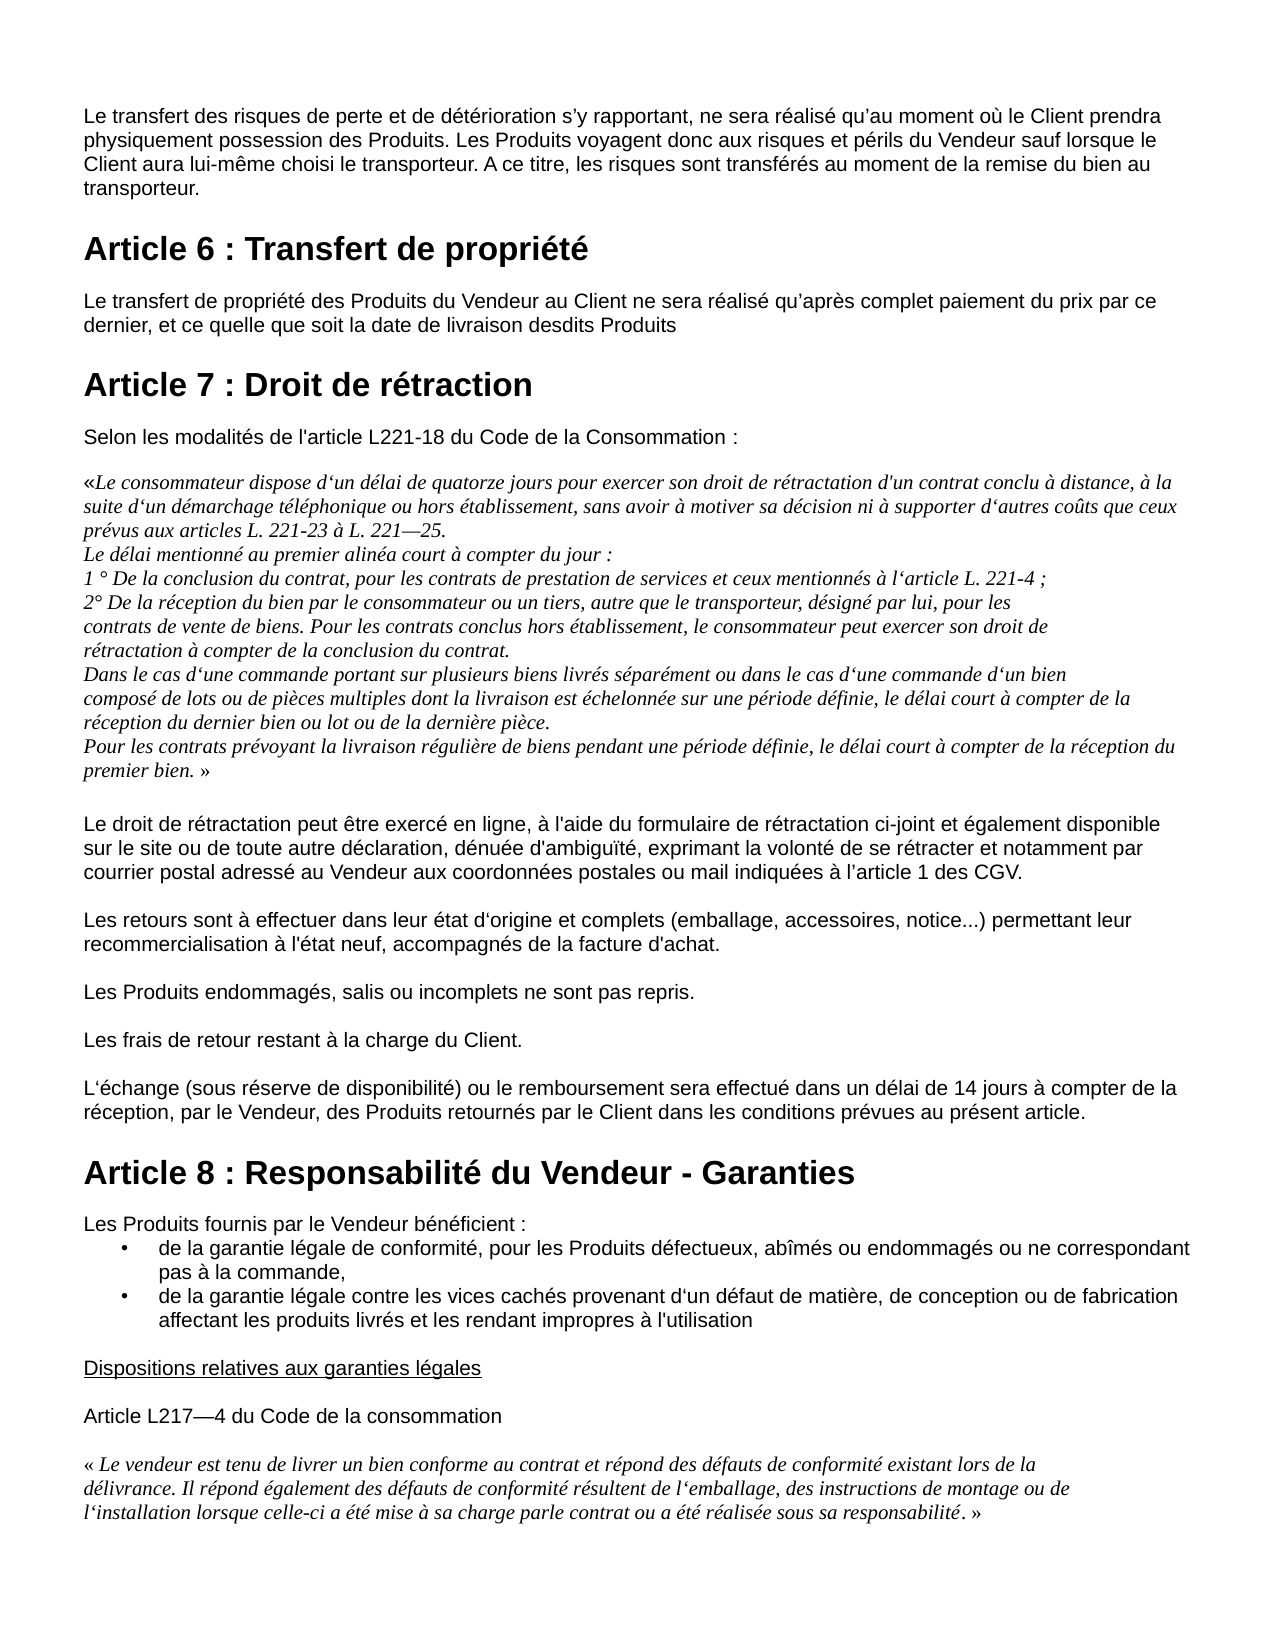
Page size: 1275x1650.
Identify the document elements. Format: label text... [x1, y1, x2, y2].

text recommercialisation à l'état neuf, accompagnés de la facture d'achat. [83, 932, 1192, 956]
text contrats de vente de biens. Pour les contrats conclus hors établissement, le consommateur peut exercer son droit de [83, 614, 1192, 638]
text délivrance. Il répond également des défauts de conformité résultent de l‘emballage, des instructions de montage ou de [83, 1476, 1192, 1500]
text réception, par le Vendeur, des Produits retournés par le Client dans les conditions prévues au présent article. [83, 1099, 1192, 1123]
text sur le site ou de toute autre déclaration, dénuée d'ambiguïté, exprimant la volonté de se rétracter et notamment par [83, 836, 1192, 860]
text L‘échange (sous réserve de disponibilité) ou le remboursement sera effectué dans un délai de 14 jours à compter de la [83, 1076, 1192, 1099]
text Selon les modalités de l'article L221-18 du Code de la Consommation : [83, 425, 1192, 449]
text Article L217—4 du Code de la consommation [83, 1404, 1192, 1428]
text Les frais de retour restant à la charge du Client. [83, 1028, 1192, 1052]
text Le transfert de propriété des Produits du Vendeur au Client ne sera réalisé qu’après complet paiement du prix par ce dernier, et ce quelle que soit la date de livraison desdits Produits [83, 288, 1192, 336]
text «Le consommateur dispose d‘un délai de quatorze jours pour exercer son droit de rétractation d'un contrat conclu à distance, à la suite d‘un démarchage téléphonique ou hors établissement, sans avoir à motiver sa décision ni à supporter d‘autres coûts que ceux prévus aux articles L. 221-23 à L. 221—25. [83, 469, 1192, 542]
subtitle Article 6 : Transfert de propriété [83, 229, 1192, 268]
text composé de lots ou de pièces multiples dont la livraison est échelonnée sur une période définie, le délai court à compter de la réception du dernier bien ou lot ou de la dernière pièce. Pour les contrats prévoyant la livraison régulière de biens pendant une période définie, le délai court à compter de la réception du premier bien. » [83, 686, 1192, 782]
text l‘installation lorsque celle-ci a été mise à sa charge parle contrat ou a été réalisée sous sa responsabilité. » [83, 1500, 1192, 1524]
text 1 ° De la conclusion du contrat, pour les contrats de prestation de services et ceux mentionnés à l‘article L. 221-4 ; [83, 566, 1192, 590]
text Les Produits endommagés, salis ou incomplets ne sont pas repris. [83, 980, 1192, 1004]
text Dispositions relatives aux garanties légales [83, 1356, 1192, 1380]
list de la garantie légale contre les vices cachés provenant d‘un défaut de matière, de conception ou de fabrication affectant les produits livrés et les rendant impropres à l'utilisation [121, 1284, 1192, 1332]
text Le droit de rétractation peut être exercé en ligne, à l'aide du formulaire de rétractation ci-joint et également disponible [83, 812, 1192, 836]
text 2° De la réception du bien par le consommateur ou un tiers, autre que le transporteur, désigné par lui, pour les [83, 590, 1192, 614]
text Dans le cas d‘une commande portant sur plusieurs biens livrés séparément ou dans le cas d‘une commande d‘un bien [83, 662, 1192, 686]
text Le transfert des risques de perte et de détérioration s’y rapportant, ne sera réalisé qu’au moment où le Client prendra physiquement possession des Produits. Les Produits voyagent donc aux risques et périls du Vendeur sauf lorsque le Client aura lui-même choisi le transporteur. A ce titre, les risques sont transférés au moment de la remise du bien au transporteur. [83, 104, 1192, 200]
subtitle Article 8 : Responsabilité du Vendeur - Garanties [83, 1153, 1192, 1191]
text Le délai mentionné au premier alinéa court à compter du jour : [83, 542, 1192, 566]
text Les Produits fournis par le Vendeur bénéficient : [83, 1212, 1192, 1236]
text rétractation à compter de la conclusion du contrat. [83, 638, 1192, 662]
text Les retours sont à effectuer dans leur état d‘origine et complets (emballage, accessoires, notice...) permettant leur [83, 908, 1192, 932]
text courrier postal adressé au Vendeur aux coordonnées postales ou mail indiquées à l’article 1 des CGV. [83, 860, 1192, 884]
subtitle Article 7 : Droit de rétraction [83, 366, 1192, 404]
text « Le vendeur est tenu de livrer un bien conforme au contrat et répond des défauts de conformité existant lors de la [83, 1452, 1192, 1476]
list de la garantie légale de conformité, pour les Produits défectueux, abîmés ou endommagés ou ne correspondant pas à la commande, [121, 1236, 1192, 1284]
